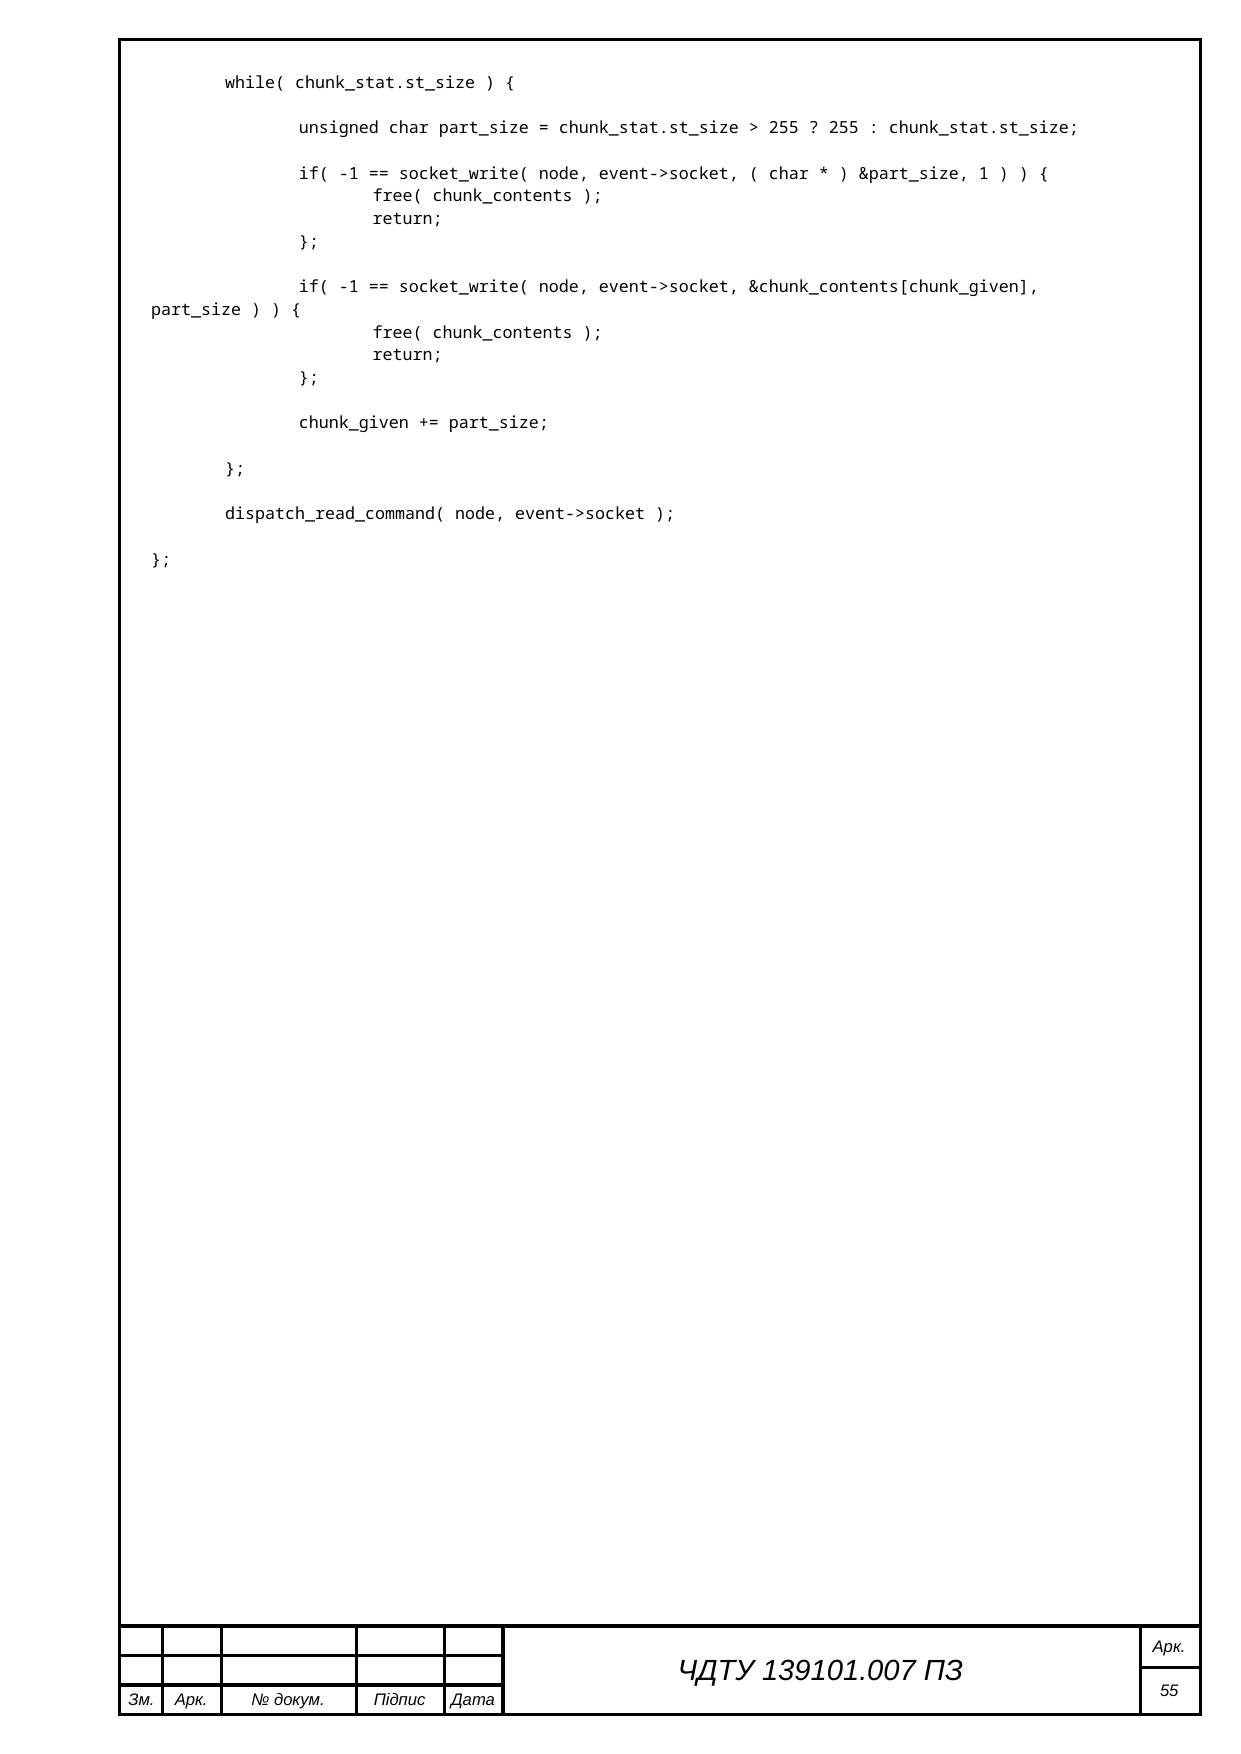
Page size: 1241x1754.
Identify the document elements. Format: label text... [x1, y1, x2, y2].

text while( chunk_stat.st_size ) { [151, 71, 1170, 93]
text if( -1 == socket_write( node, event->socket, &chunk_contents[chunk_given], part_size ) ) { [151, 275, 1170, 320]
text free( chunk_contents ); [151, 184, 1170, 207]
text }; [151, 547, 1170, 570]
text unsigned char part_size = chunk_stat.st_size > 255 ? 255 : chunk_stat.st_size; [151, 116, 1170, 139]
text }; [151, 366, 1170, 388]
text }; [151, 229, 1170, 252]
text if( -1 == socket_write( node, event->socket, ( char * ) &part_size, 1 ) ) { [151, 161, 1170, 184]
text }; [151, 457, 1170, 479]
text return; [151, 207, 1170, 229]
text return; [151, 343, 1170, 366]
text chunk_given += part_size; [151, 411, 1170, 434]
text dispatch_read_command( node, event->socket ); [151, 502, 1170, 525]
text free( chunk_contents ); [151, 320, 1170, 343]
